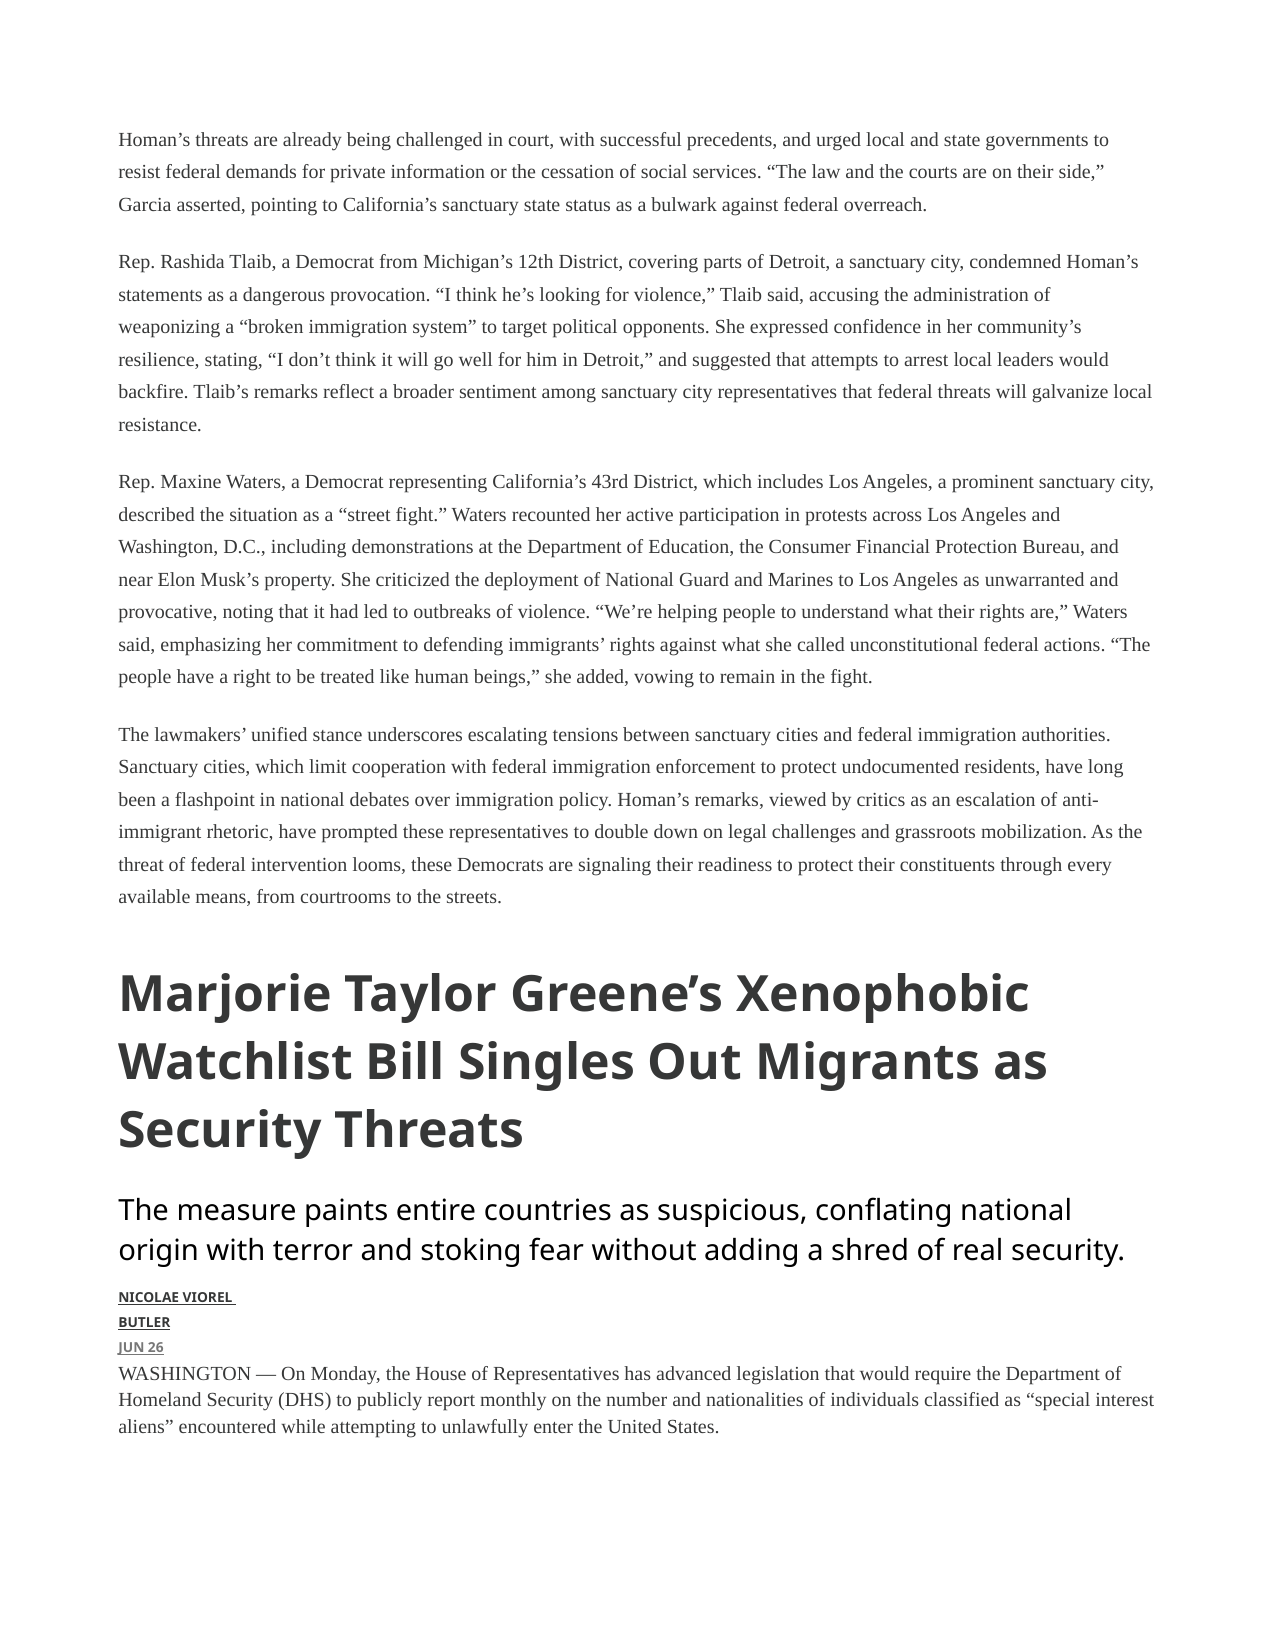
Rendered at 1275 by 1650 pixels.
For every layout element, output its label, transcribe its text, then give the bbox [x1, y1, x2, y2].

text Rep. Rashida Tlaib, a Democrat from Michigan’s 12th District, covering parts of Detroit, a sanctuary city, condemned Homan’s statements as a dangerous provocation. “I think he’s looking for violence,” Tlaib said, accusing the administration of weaponizing a “broken immigration system” to target political opponents. She expressed confidence in her community’s resilience, stating, “I don’t think it will go well for him in Detroit,” and suggested that attempts to arrest local leaders would backfire. Tlaib’s remarks reflect a broader sentiment among sanctuary city representatives that federal threats will galvanize local resistance. [118, 241, 1157, 436]
table_header [284, 1281, 1157, 1361]
text WASHINGTON — On Monday, the House of Representatives has advanced legislation that would require the Department of Homeland Security (DHS) to publicly report monthly on the number and nationalities of individuals classified as “special interest aliens” encountered while attempting to unlawfully enter the United States. [118, 1361, 1157, 1437]
subtitle The measure paints entire countries as suspicious, conflating national origin with terror and stoking fear without adding a shred of real security. [118, 1189, 1157, 1269]
table_header Jun 26 [118, 1331, 167, 1356]
subtitle Marjorie Taylor Greene’s Xenophobic Watchlist Bill Singles Out Migrants as Security Threats [118, 958, 1157, 1162]
text Homan’s threats are already being challenged in court, with successful precedents, and urged local and state governments to resist federal demands for private information or the cessation of social services. “The law and the courts are on their side,” Garcia asserted, pointing to California’s sanctuary state status as a bulwark against federal overreach. [118, 118, 1157, 216]
table_cell [118, 1357, 284, 1361]
text Rep. Maxine Waters, a Democrat representing California’s 43rd District, which includes Los Angeles, a prominent sanctuary city, described the situation as a “street fight.” Waters recounted her active participation in protests across Los Angeles and Washington, D.C., including demonstrations at the Department of Education, the Consumer Financial Protection Bureau, and near Elon Musk’s property. She criticized the deployment of National Guard and Marines to Los Angeles as unwarranted and provocative, noting that it had led to outbreaks of violence. “We’re helping people to understand what their rights are,” Waters said, emphasizing her commitment to defending immigrants’ rights against what she called unconstitutional federal actions. “The people have a right to be treated like human beings,” she added, vowing to remain in the fight. [118, 461, 1157, 688]
text The lawmakers’ unified stance underscores escalating tensions between sanctuary cities and federal immigration authorities. Sanctuary cities, which limit cooperation with federal immigration enforcement to protect undocumented residents, have long been a flashpoint in national debates over immigration policy. Homan’s remarks, viewed by critics as an escalation of anti-immigrant rhetoric, have prompted these representatives to double down on legal challenges and grassroots mobilization. As the threat of federal intervention looms, these Democrats are signaling their readiness to protect their constituents through every available means, from courtrooms to the streets. [118, 713, 1157, 908]
table_header Nicolae Viorel Butler [118, 1281, 284, 1331]
table_header [118, 1331, 284, 1357]
